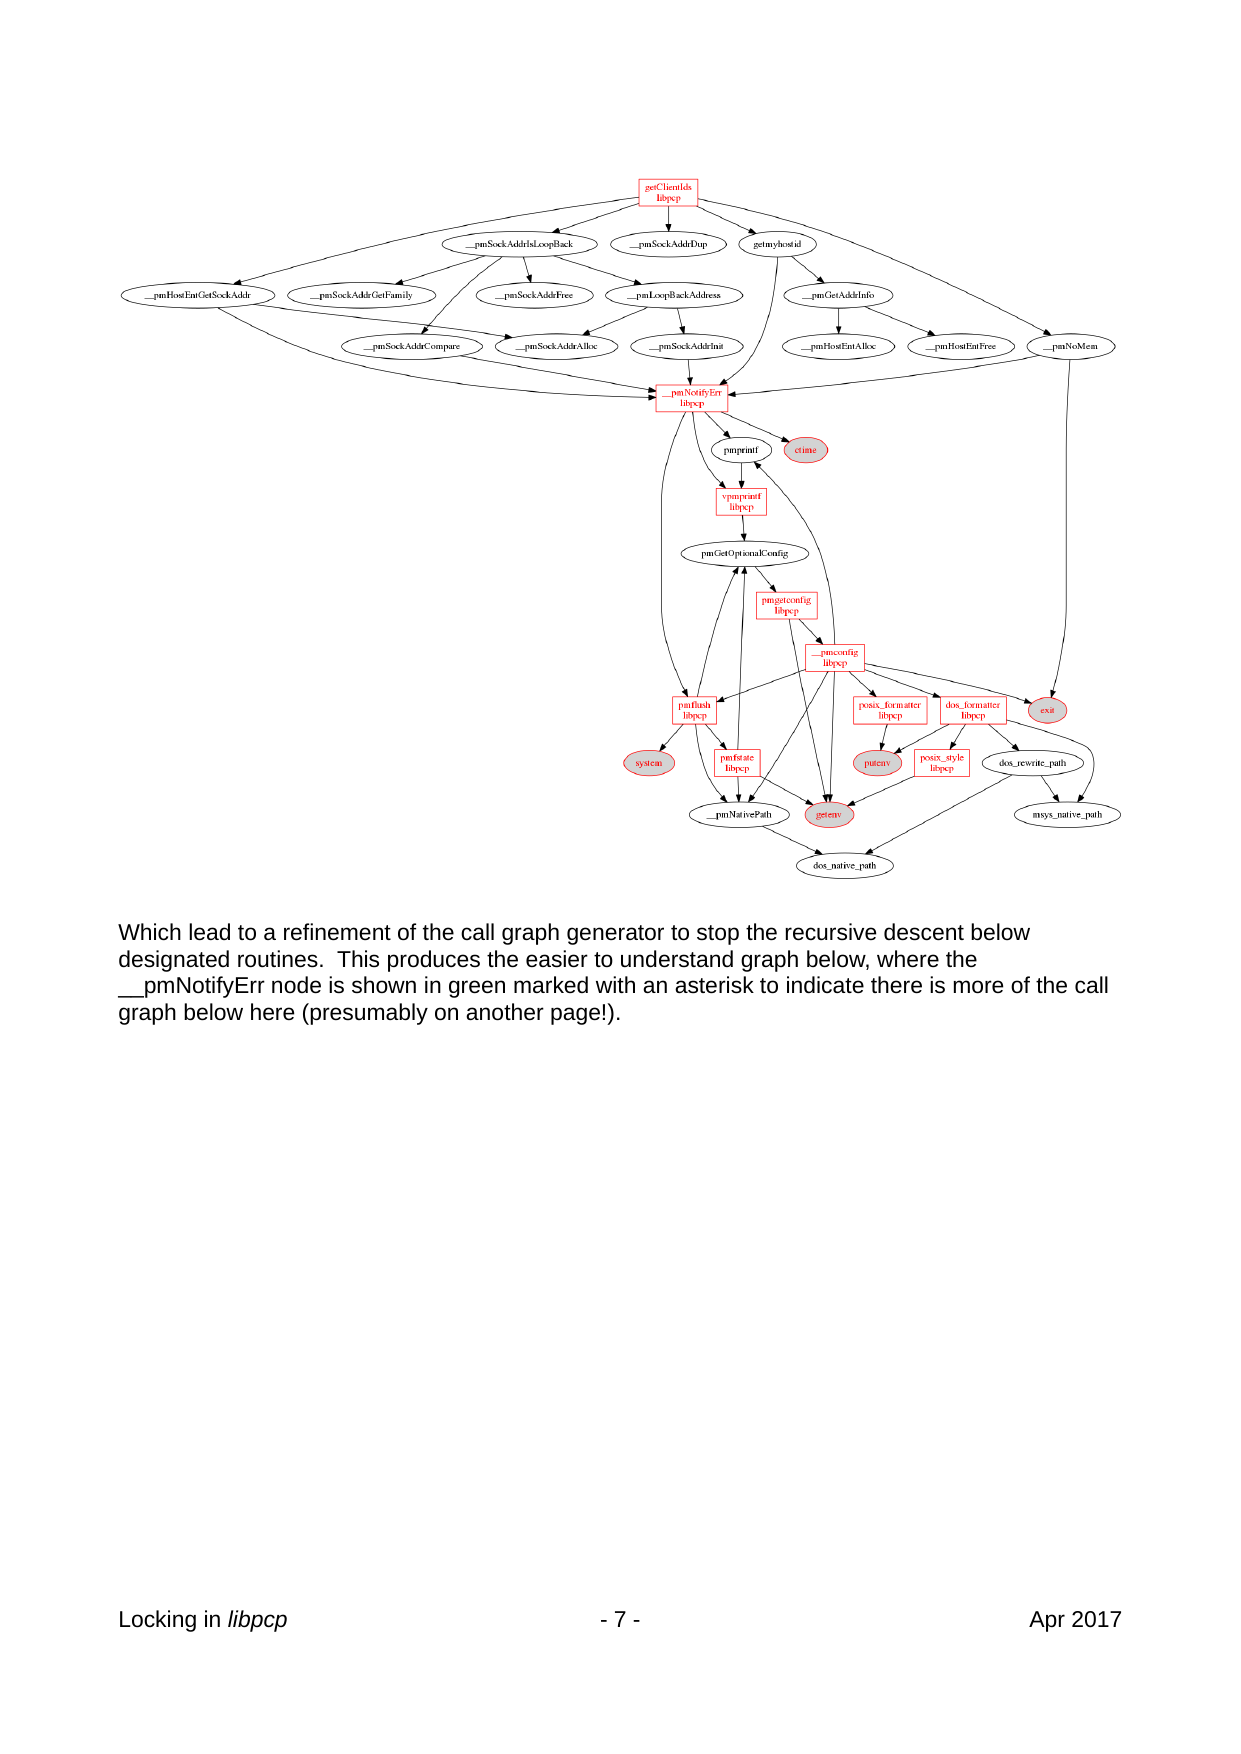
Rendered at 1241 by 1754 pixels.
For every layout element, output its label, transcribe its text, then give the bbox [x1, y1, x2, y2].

text Which lead to a refinement of the call graph generator to stop the recursive descent below designated routines. This produces the easier to understand graph below, where the __pmNotifyErr node is shown in green marked with an asterisk to indicate there is more of the call graph below here (presumably on another page!). [118, 919, 1122, 1025]
picture [118, 177, 1123, 881]
